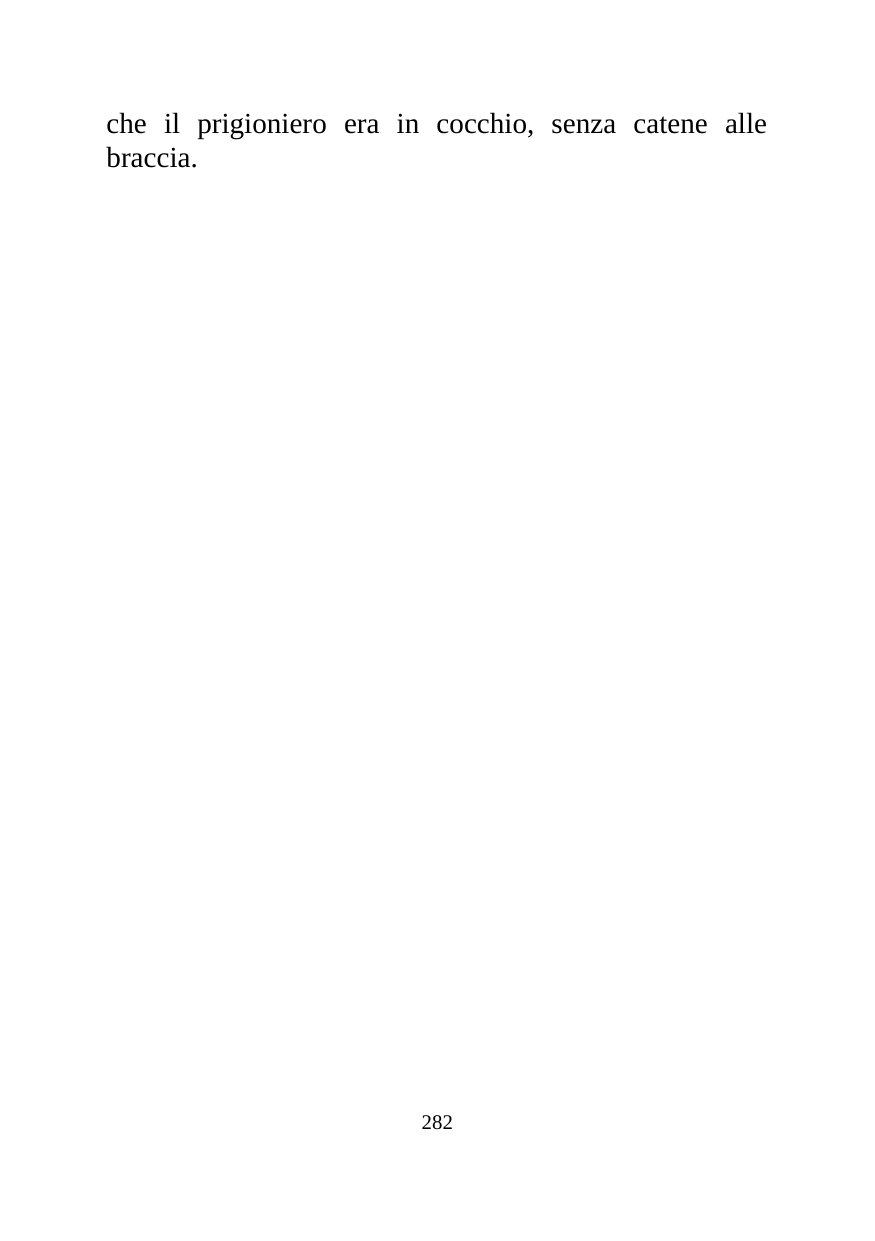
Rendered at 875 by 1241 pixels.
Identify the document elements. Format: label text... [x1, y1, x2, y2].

text che il prigioniero era in cocchio, senza catene alle braccia. [106, 106, 768, 173]
